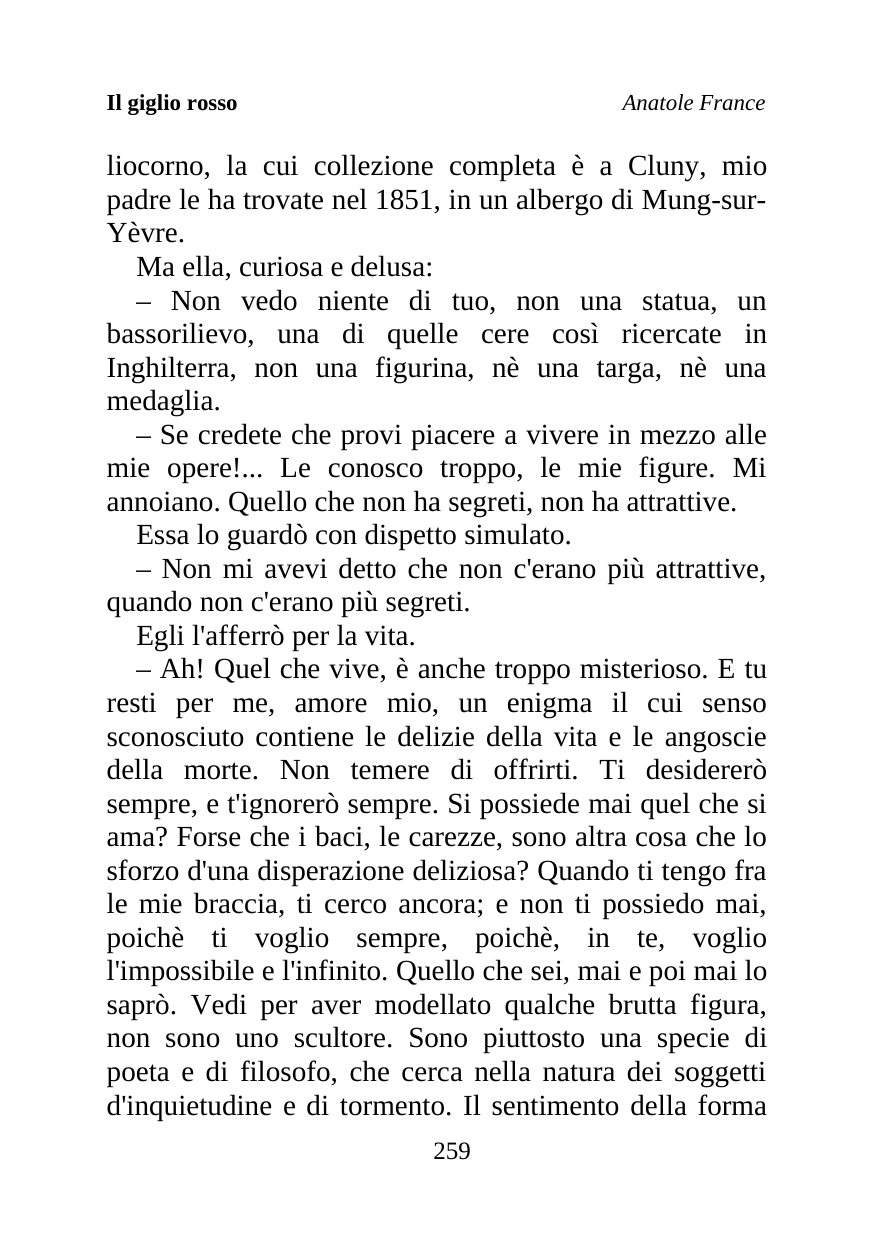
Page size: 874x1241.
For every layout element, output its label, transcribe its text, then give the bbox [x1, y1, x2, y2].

text – Non mi avevi detto che non c'erano più attrattive, quando non c'erano più segreti. [106, 551, 768, 618]
text Essa lo guardò con dispetto simulato. [106, 517, 768, 551]
text liocorno, la cui collezione completa è a Cluny, mio padre le ha trovate nel 1851, in un albergo di Mung-sur-Yèvre. [106, 148, 768, 249]
text – Ah! Quel che vive, è anche troppo misterioso. E tu resti per me, amore mio, un enigma il cui senso sconosciuto contiene le delizie della vita e le angoscie della morte. Non temere di offrirti. Ti desidererò sempre, e t'ignorerò sempre. Si possiede mai quel che si ama? Forse che i baci, le carezze, sono altra cosa che lo sforzo d'una disperazione deliziosa? Quando ti tengo fra le mie braccia, ti cerco ancora; e non ti possiedo mai, poichè ti voglio sempre, poichè, in te, voglio l'impossibile e l'infinito. Quello che sei, mai e poi mai lo saprò. Vedi per aver modellato qualche brutta figura, non sono uno scultore. Sono piuttosto una specie di poeta e di filosofo, che cerca nella natura dei soggetti d'inquietudine e di tormento. Il sentimento della forma [106, 652, 768, 1121]
text Ma ella, curiosa e delusa: [106, 249, 768, 283]
text Egli l'afferrò per la vita. [106, 618, 768, 652]
text – Non vedo niente di tuo, non una statua, un bassorilievo, una di quelle cere così ricercate in Inghilterra, non una figurina, nè una targa, nè una medaglia. [106, 283, 768, 417]
text – Se credete che provi piacere a vivere in mezzo alle mie opere!... Le conosco troppo, le mie figure. Mi annoiano. Quello che non ha segreti, non ha attrattive. [106, 417, 768, 517]
